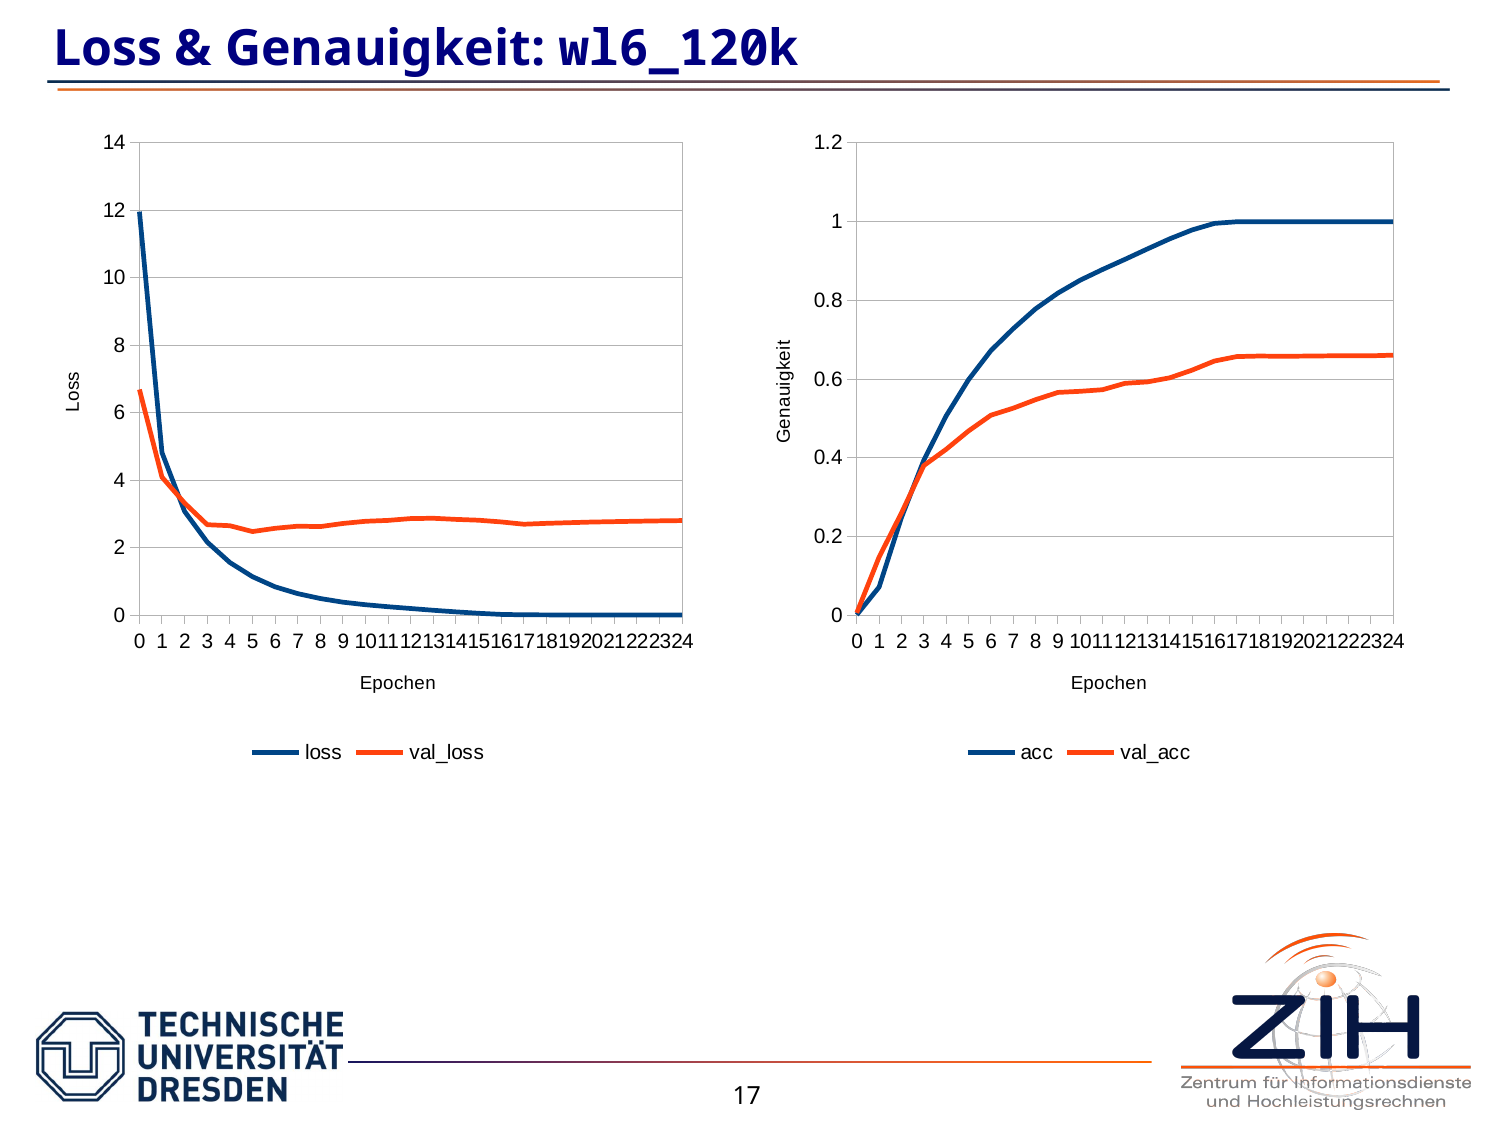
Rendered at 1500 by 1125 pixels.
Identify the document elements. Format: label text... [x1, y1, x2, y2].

picture [35, 1011, 343, 1102]
title Loss & Genauigkeit: wl6_120k [53, 12, 1453, 81]
chart [740, 118, 1418, 771]
picture [1181, 933, 1471, 1110]
chart [29, 118, 707, 771]
picture [47, 80, 1450, 91]
